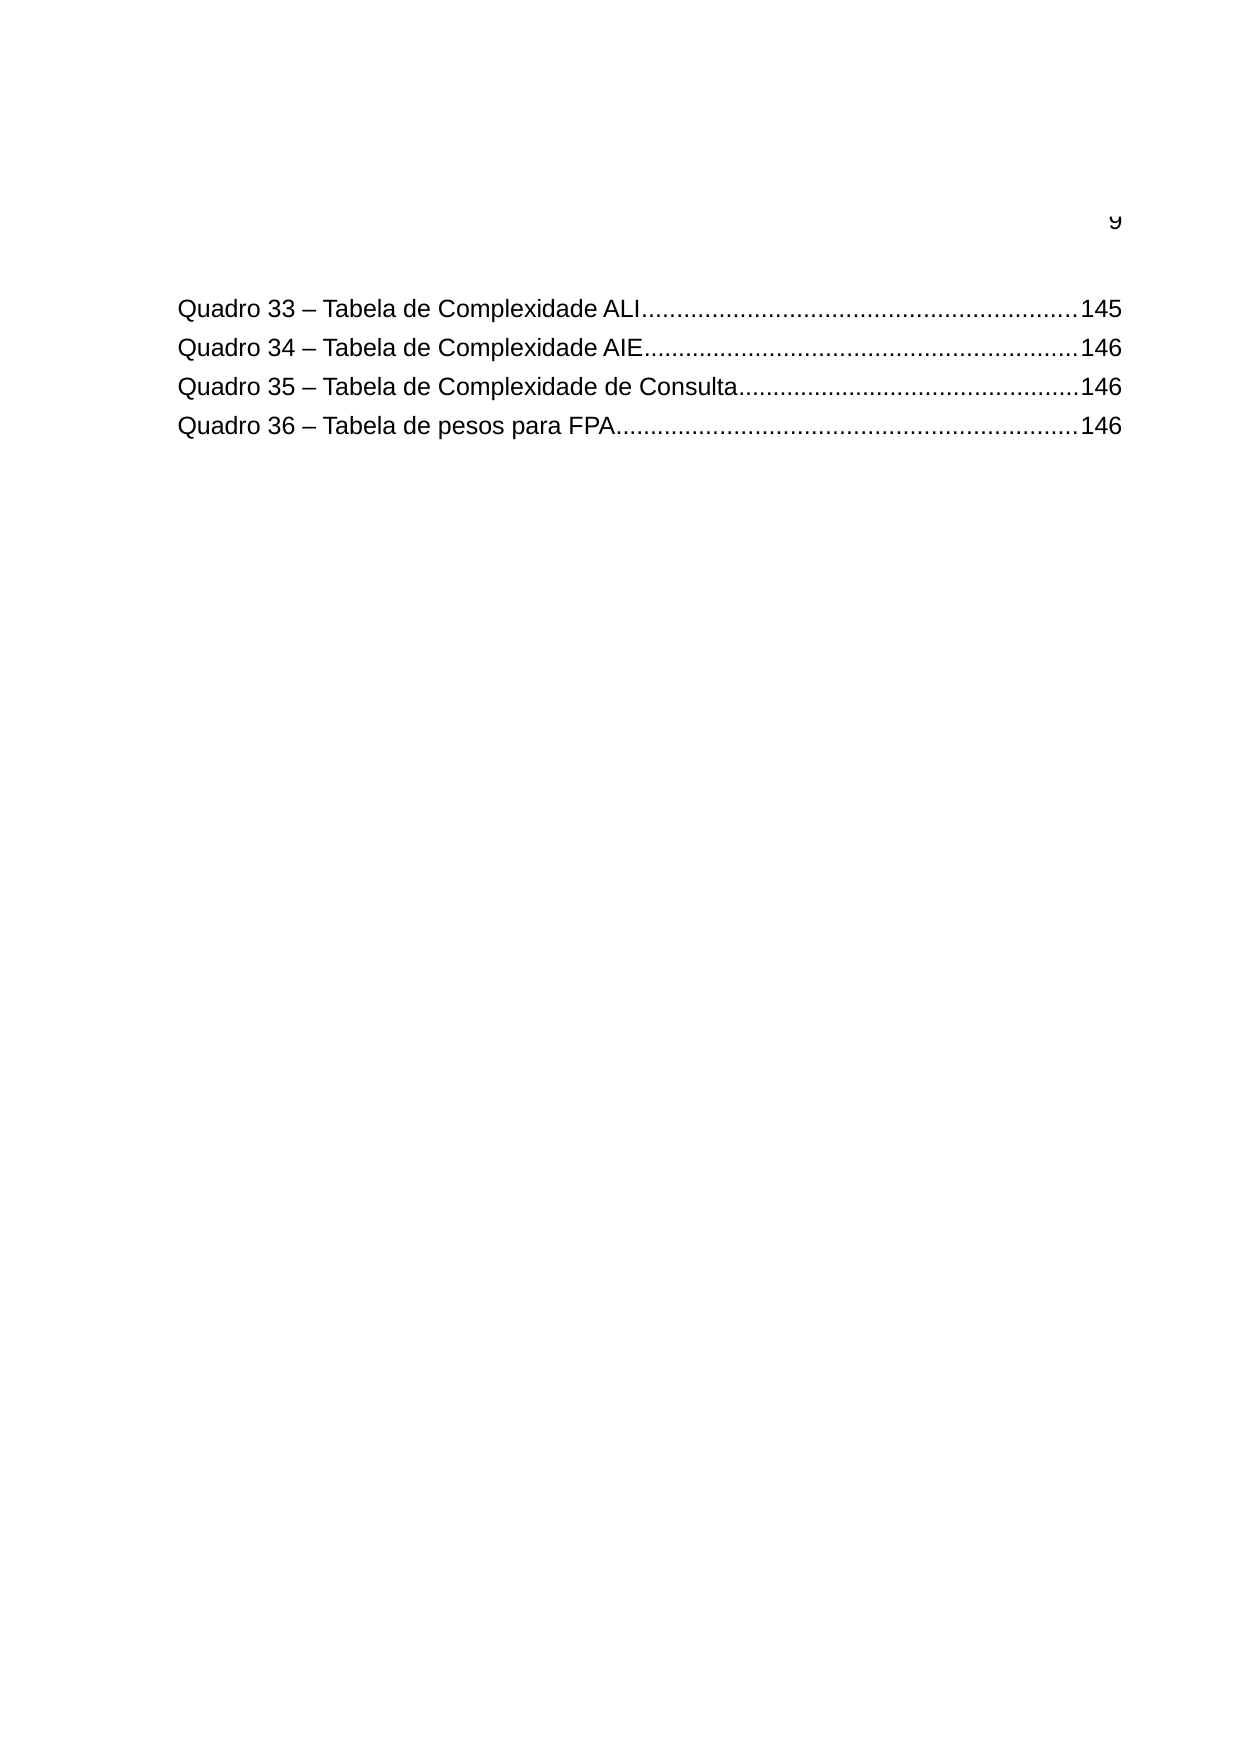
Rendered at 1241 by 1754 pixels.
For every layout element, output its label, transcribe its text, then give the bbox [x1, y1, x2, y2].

text Quadro 35 – Tabela de Complexidade de Consulta 146 [177, 372, 1122, 401]
text Quadro 36 – Tabela de pesos para FPA 146 [177, 411, 1122, 440]
text Quadro 33 – Tabela de Complexidade ALI 145 [177, 294, 1122, 322]
text Quadro 34 – Tabela de Complexidade AIE 146 [177, 333, 1122, 362]
